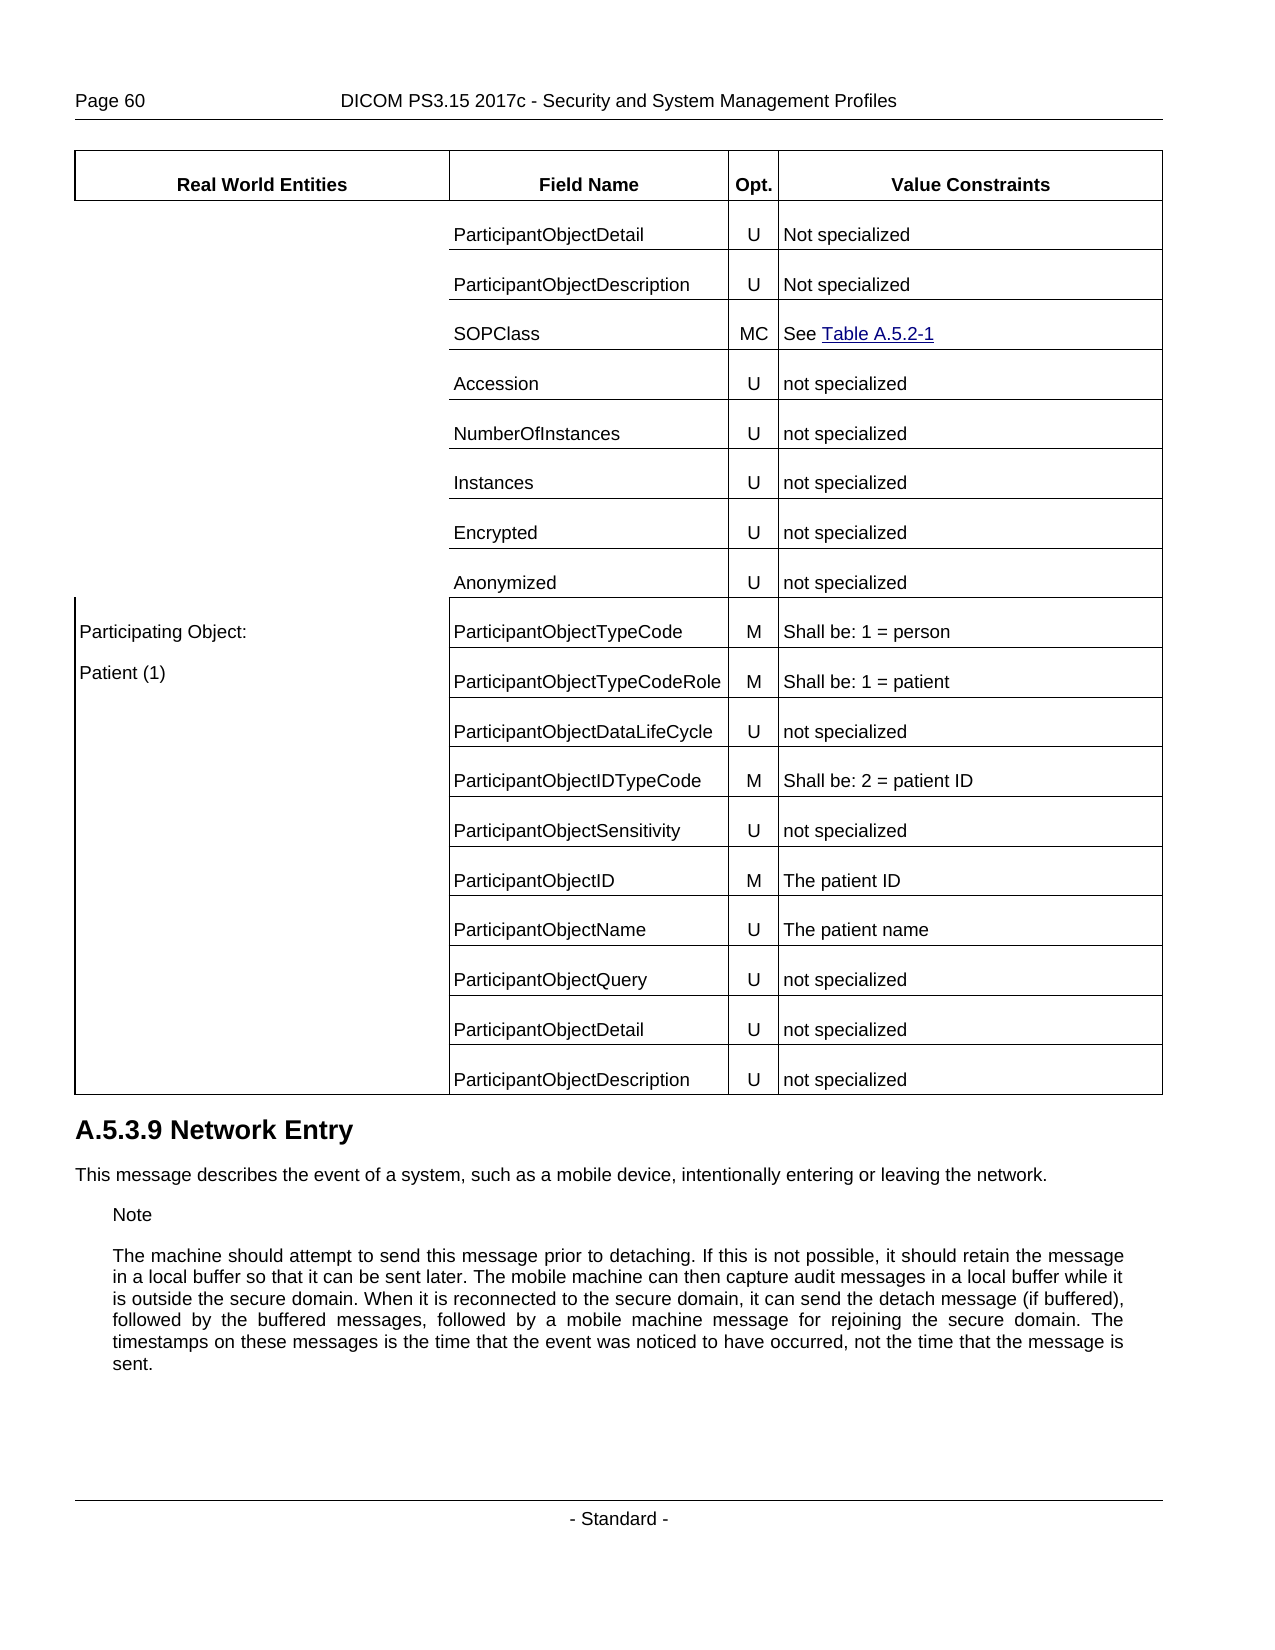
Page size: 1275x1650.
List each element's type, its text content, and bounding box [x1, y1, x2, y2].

table_cell ParticipantObjectTypeCodeRole [450, 648, 728, 697]
table_cell See Table A.5.2-1 [779, 300, 1162, 349]
table_cell ParticipantObjectSensitivity [450, 797, 728, 846]
table_cell Shall be: 1 = person [779, 598, 1162, 647]
table_cell ParticipantObjectQuery [450, 946, 728, 995]
table_cell ParticipantObjectName [450, 896, 728, 945]
table_cell NumberOfInstances [449, 400, 728, 448]
table_cell not specialized [779, 1045, 1162, 1094]
table_cell Shall be: 1 = patient [779, 648, 1162, 697]
table_cell not specialized [779, 996, 1162, 1044]
text This message describes the event of a system, such as a mobile device, intentionally entering or leaving the network. [75, 1164, 1162, 1185]
table_cell Participating Object: Patient (1) [76, 597, 449, 1094]
table_cell M [729, 847, 778, 895]
table_cell Accession [449, 350, 728, 398]
table_cell Shall be: 2 = patient ID [779, 747, 1162, 796]
table_cell U [729, 250, 778, 299]
table_cell Anonymized [449, 549, 728, 597]
table_cell ParticipantObjectTypeCode [450, 598, 728, 647]
table_cell The patient name [779, 896, 1162, 945]
table_cell not specialized [779, 400, 1162, 448]
table_cell U [729, 896, 778, 945]
table_header Field Name [450, 151, 728, 200]
table_cell M [729, 648, 778, 697]
table_cell ParticipantObjectDetail [449, 201, 728, 249]
table_cell U [729, 201, 778, 249]
table_cell ParticipantObjectDetail [450, 996, 728, 1044]
table_cell SOPClass [449, 300, 728, 349]
text A.5.3.9 Network Entry [75, 1114, 1162, 1145]
table_cell U [729, 797, 778, 846]
table_cell not specialized [779, 698, 1162, 746]
table_cell M [729, 747, 778, 796]
table_cell ParticipantObjectDescription [450, 1045, 728, 1094]
table_cell U [729, 350, 778, 398]
table_cell Not specialized [779, 201, 1162, 249]
table_cell U [729, 499, 778, 547]
table_cell U [729, 549, 778, 597]
table_cell The patient ID [779, 847, 1162, 895]
text Note [112, 1204, 1125, 1226]
table_cell ParticipantObjectDescription [449, 250, 728, 299]
table_cell ParticipantObjectDataLifeCycle [450, 698, 728, 746]
table_cell not specialized [779, 946, 1162, 995]
text The machine should attempt to send this message prior to detaching. If this is not possible, it should retain the message in a local buffer so that it can be sent later. The mobile machine can then capture audit messages in a local buffer while it is outside the secure domain. When it is reconnected to the secure domain, it can send the detach message (if buffered), followed by the buffered messages, followed by a mobile machine message for rejoining the secure domain. The timestamps on these messages is the time that the event was noticed to have occurred, not the time that the message is sent. [112, 1244, 1125, 1374]
table_cell ParticipantObjectIDTypeCode [450, 747, 728, 796]
table_cell U [729, 698, 778, 746]
table_header Real World Entities [76, 151, 449, 200]
table_header Value Constraints [779, 151, 1162, 200]
table_cell U [729, 946, 778, 995]
table_cell Encrypted [449, 499, 728, 547]
table_cell not specialized [779, 499, 1162, 547]
table_cell U [729, 996, 778, 1044]
table_cell MC [729, 300, 778, 349]
table_cell ParticipantObjectID [450, 847, 728, 895]
table_cell U [729, 449, 778, 498]
table_cell Not specialized [779, 250, 1162, 299]
table_header Opt. [729, 151, 778, 200]
table_cell not specialized [779, 350, 1162, 398]
table_cell M [729, 598, 778, 647]
table_cell not specialized [779, 449, 1162, 498]
table_cell not specialized [779, 797, 1162, 846]
table_cell not specialized [779, 549, 1162, 597]
table_cell U [729, 1045, 778, 1094]
table_cell Instances [449, 449, 728, 498]
table_cell U [729, 400, 778, 448]
